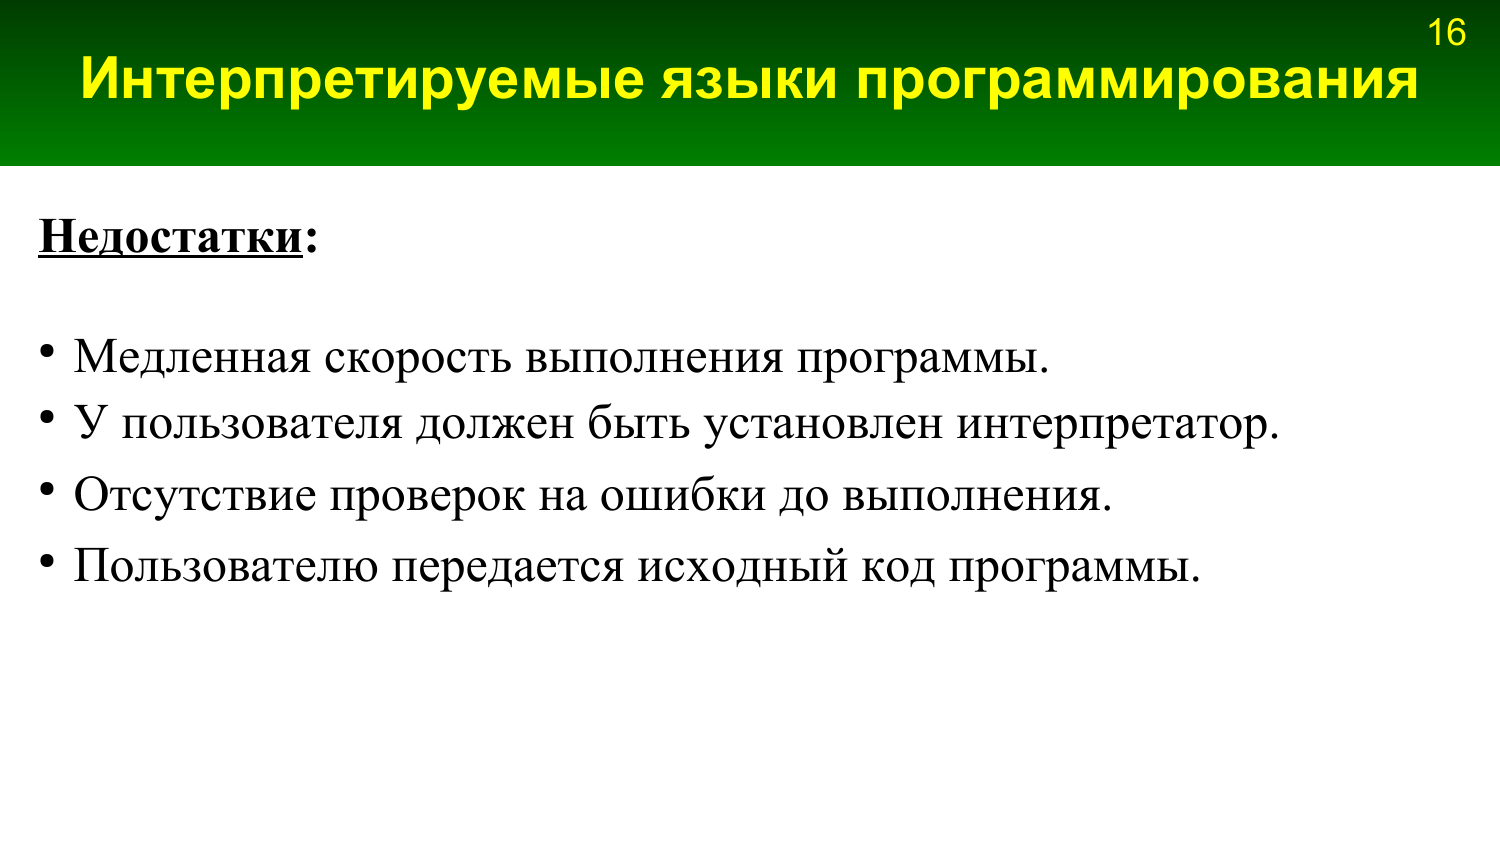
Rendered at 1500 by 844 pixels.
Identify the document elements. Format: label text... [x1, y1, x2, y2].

text_box Недостатки: Медленная скорость выполнения программы. У пользователя должен быть установлен интерпретатор. Отсутствие проверок на ошибки до выполнения. Пользователю передается исходный код программы. [23, 194, 1489, 734]
title Интерпретируемые языки программирования [23, 19, 1477, 130]
